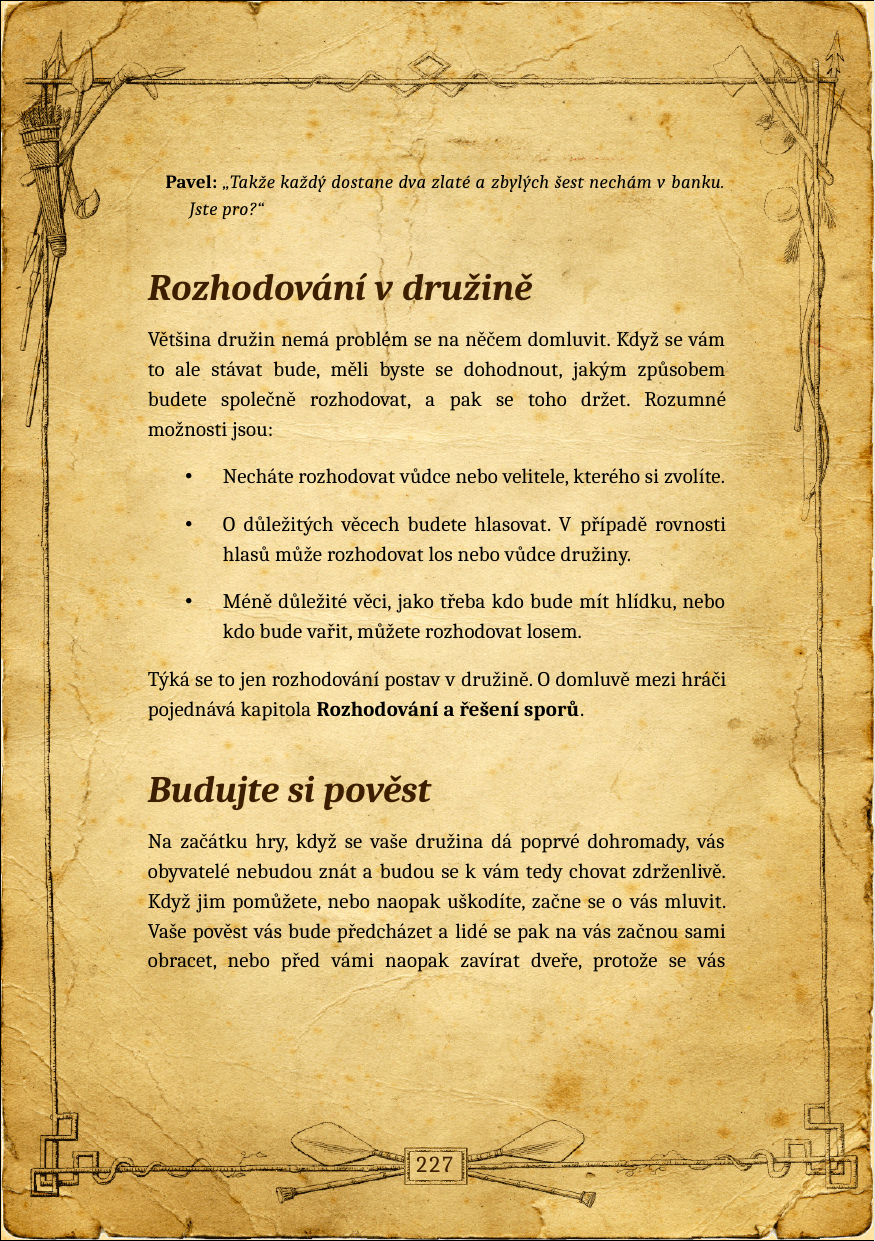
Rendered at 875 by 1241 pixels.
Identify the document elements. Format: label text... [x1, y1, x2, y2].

subtitle Rozhodování v⁠ družině [148, 267, 726, 310]
text Na začátku hry, když se vaše družina dá poprvé dohromady, vás obyvatelé nebudou znát a⁠ budou se k⁠ vám tedy chovat zdrženlivě. Když jim pomůžete, nebo naopak uškodíte, začne se o⁠ vás mluvit. Vaše pověst vás bude předcházet a⁠ lidé se pak na vás začnou sami obracet, nebo před vámi naopak zavírat dveře, protože se vás [148, 829, 726, 973]
text Týká se to jen rozhodování postav v⁠ družině. O⁠ domluvě mezi hráči pojednává kapitola Rozhodování a⁠ řešení sporů. [148, 668, 726, 721]
subtitle Budujte si pověst [148, 769, 726, 812]
list Méně důležité věci, jako třeba kdo bude mít hlídku, nebo kdo bude vařit, můžete rozhodovat losem. [185, 590, 726, 644]
picture [1, 1, 874, 1240]
text Pavel: „Takže každý dostane dva zlaté a⁠ zbylých šest nechám v⁠ banku. Jste pro?“ [165, 172, 726, 220]
list Necháte rozhodovat vůdce nebo velitele, kterého si zvolíte. [185, 465, 726, 489]
list O⁠ důležitých věcech budete hlasovat. V⁠ případě rovnosti hlasů může rozhodovat los nebo vůdce družiny. [185, 513, 726, 566]
text Většina družin nemá problém se na něčem domluvit. Když se vám to ale stávat bude, měli byste se dohodnout, jakým způsobem budete společně rozhodovat, a⁠ pak se toho držet. Rozumné možnosti jsou: [148, 328, 726, 441]
